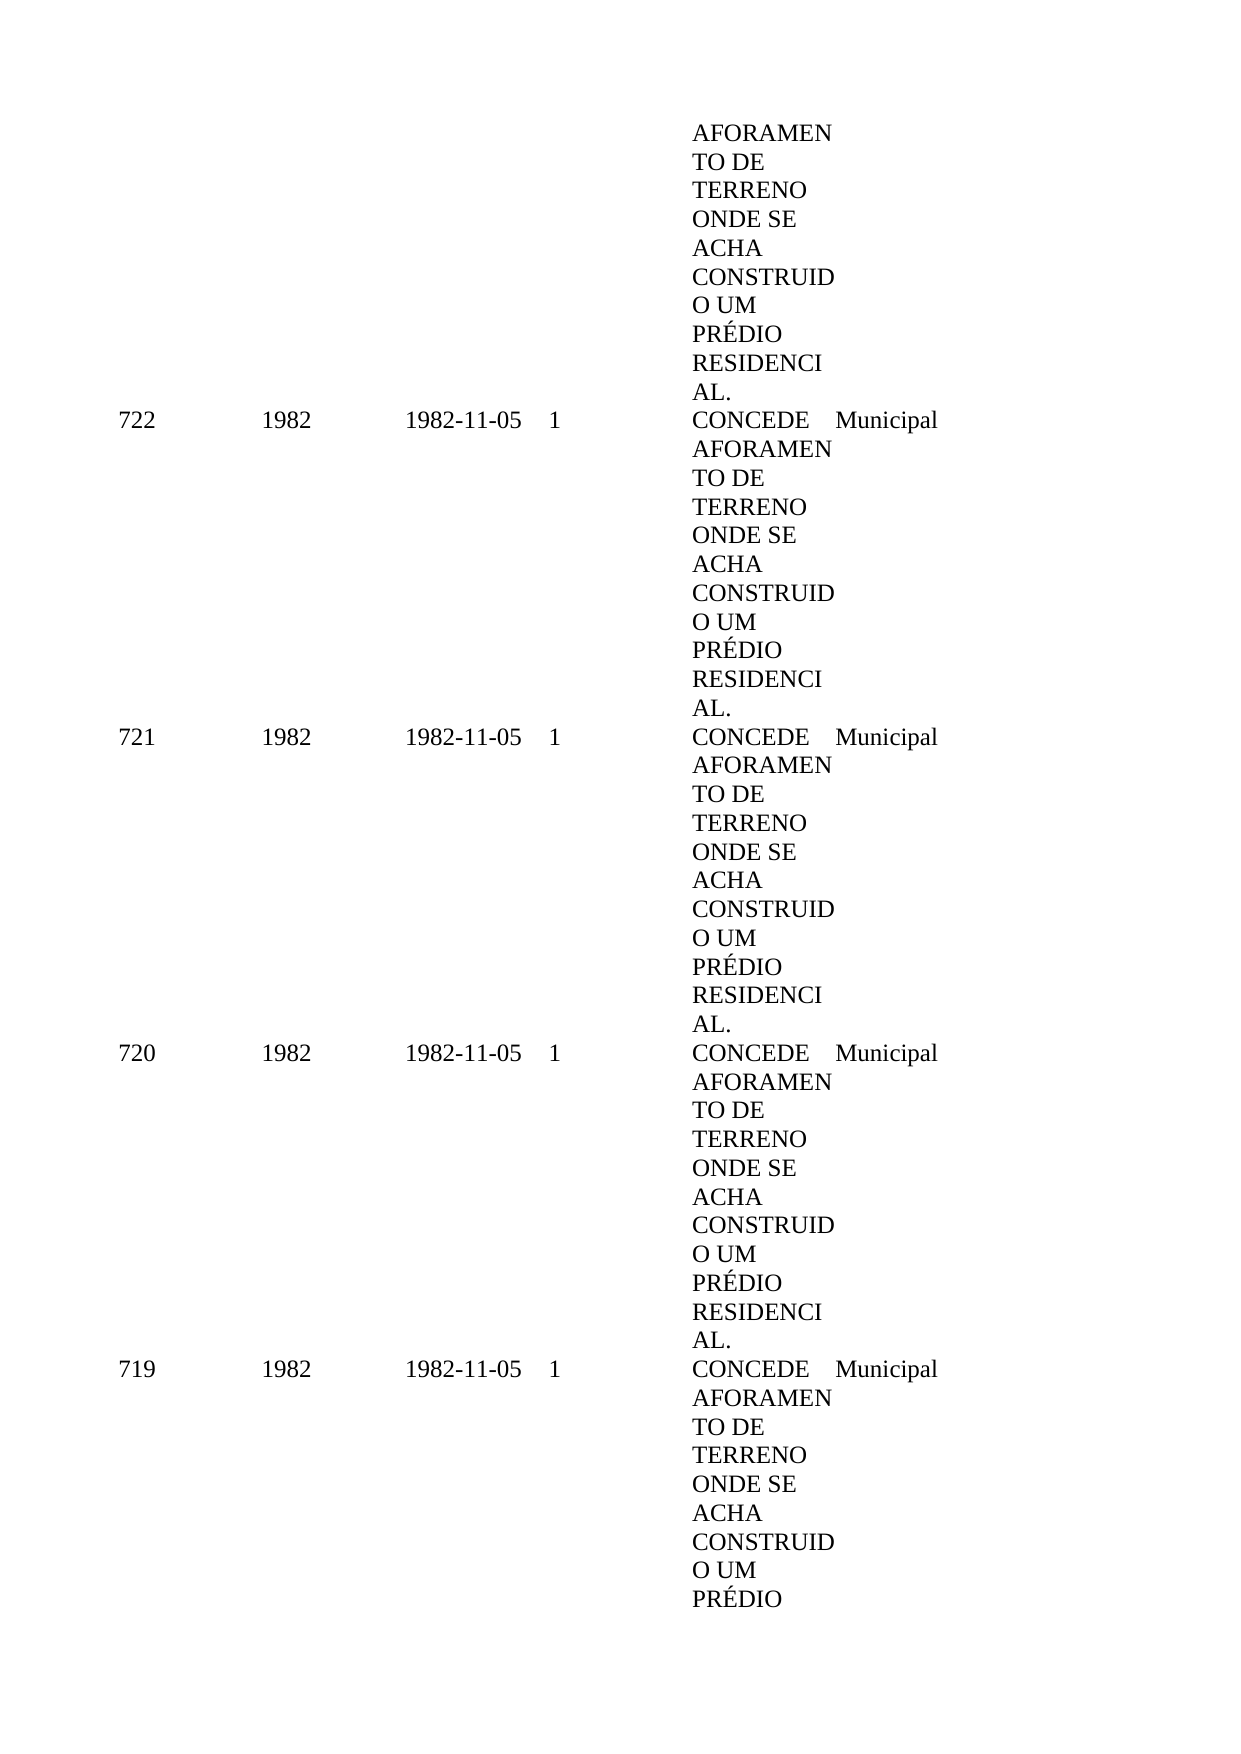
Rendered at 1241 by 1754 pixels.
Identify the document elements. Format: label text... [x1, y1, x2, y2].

table_cell CONCEDE AFORAMENTO DE TERRENO ONDE SE ACHA CONSTRUIDO UM PRÉDIO RESIDENCIAL. [692, 722, 835, 1038]
table_cell [261, 118, 405, 406]
table_cell 1982-11-05 [405, 1354, 548, 1613]
table_cell Municipal [835, 1038, 979, 1354]
table_cell CONCEDE AFORAMENTO DE TERRENO ONDE SE ACHA CONSTRUIDO UM PRÉDIO RESIDENCIAL. [692, 406, 835, 722]
table_cell 1 [548, 1354, 692, 1613]
table_cell 1982 [261, 1354, 405, 1613]
table_cell 1982 [261, 1038, 405, 1354]
table_cell 1982-11-05 [405, 1038, 548, 1354]
table_cell [979, 1354, 1122, 1613]
table_cell Municipal [835, 406, 979, 722]
table_cell 1982-11-05 [405, 722, 548, 1038]
table_cell 721 [118, 722, 261, 1038]
table_cell 720 [118, 1038, 261, 1354]
table_cell 1 [548, 722, 692, 1038]
table_cell [405, 118, 548, 406]
table_cell 1982-11-05 [405, 406, 548, 722]
table_cell CONCEDE AFORAMENTO DE TERRENO ONDE SE ACHA CONSTRUIDO UM PRÉDIO [692, 1354, 835, 1613]
table_cell [979, 406, 1122, 722]
table_cell [835, 118, 979, 406]
table_cell 1982 [261, 722, 405, 1038]
table_cell 719 [118, 1354, 261, 1613]
table_cell 1 [548, 406, 692, 722]
table_cell CONCEDE AFORAMENTO DE TERRENO ONDE SE ACHA CONSTRUIDO UM PRÉDIO RESIDENCIAL. [692, 1038, 835, 1354]
table_cell [979, 1038, 1122, 1354]
table_cell Municipal [835, 722, 979, 1038]
table_cell [118, 118, 261, 406]
table_cell 1 [548, 1038, 692, 1354]
table_cell [979, 722, 1122, 1038]
table_cell Municipal [835, 1354, 979, 1613]
table_cell 722 [118, 406, 261, 722]
table_cell [979, 118, 1122, 406]
table_cell 1982 [261, 406, 405, 722]
table_cell AFORAMENTO DE TERRENO ONDE SE ACHA CONSTRUIDO UM PRÉDIO RESIDENCIAL. [692, 118, 835, 406]
table_cell [548, 118, 692, 406]
